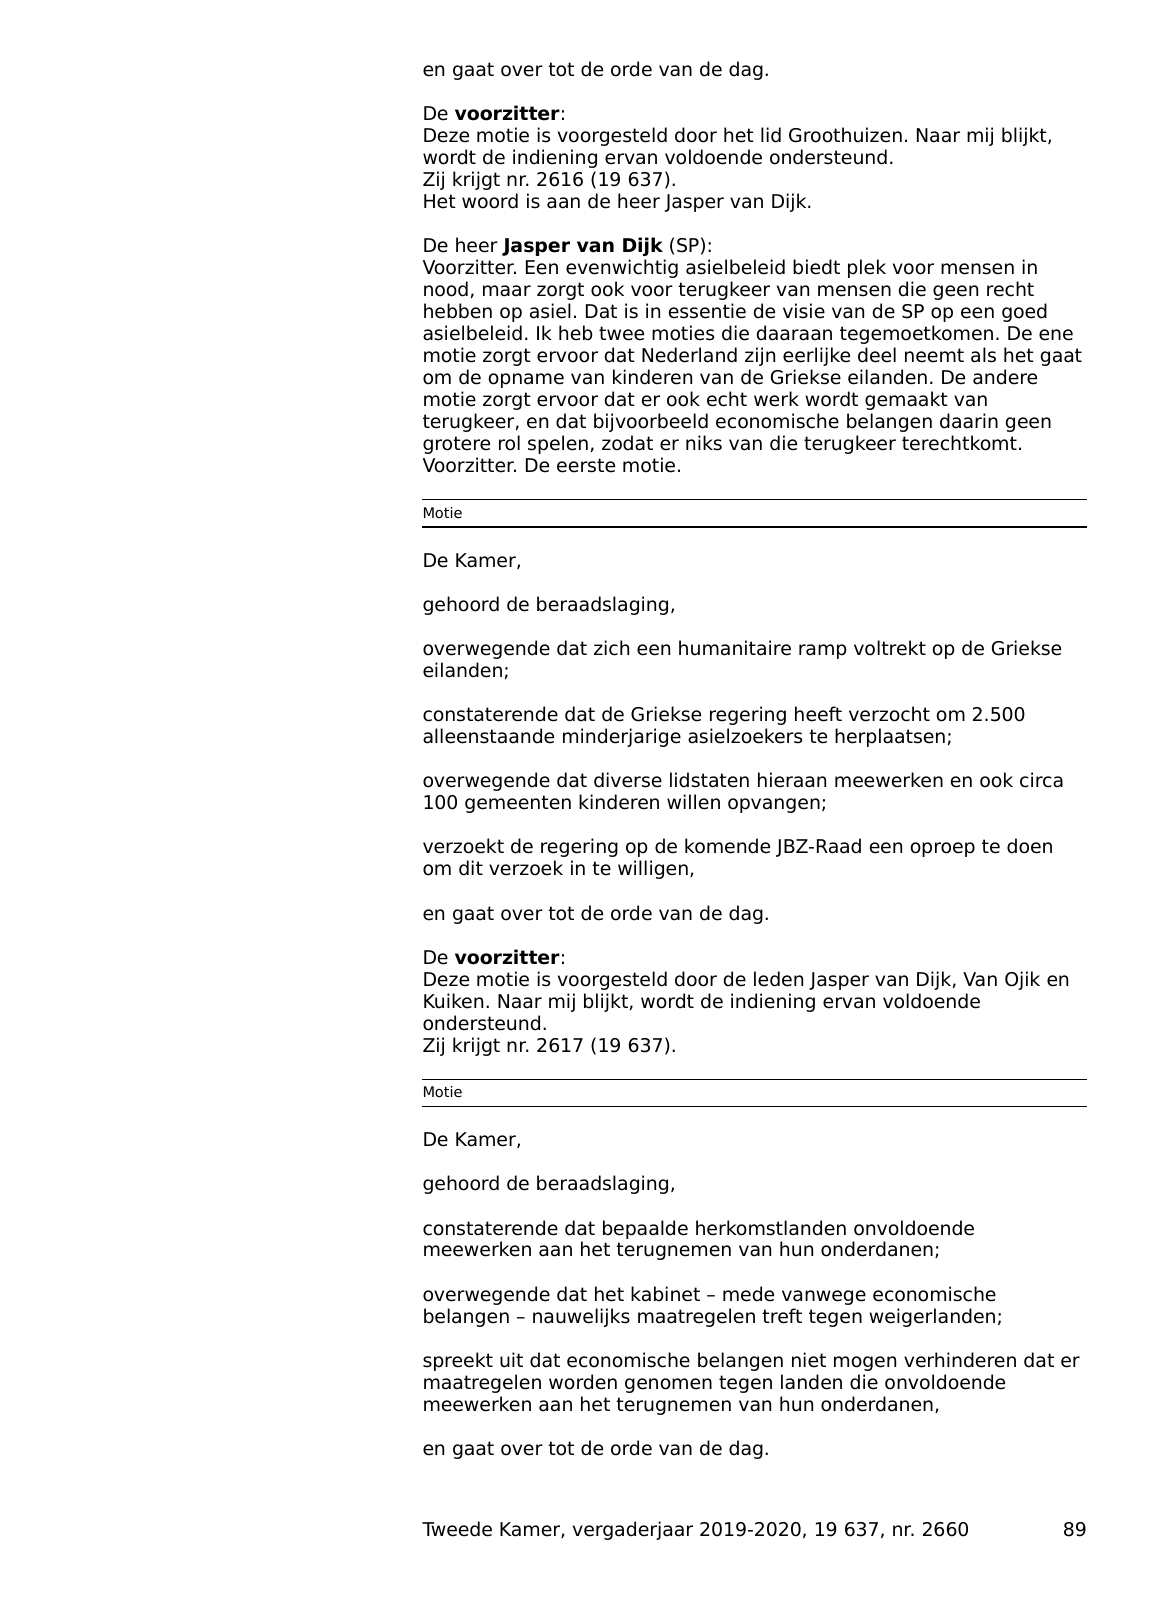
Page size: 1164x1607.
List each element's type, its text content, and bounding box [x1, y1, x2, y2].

text Deze motie is voorgesteld door het lid Groothuizen. Naar mij blijkt, wordt de indiening ervan voldoende ondersteund. [422, 125, 1087, 169]
text verzoekt de regering op de komende JBZ-Raad een oproep te doen om dit verzoek in te willigen, [422, 836, 1087, 880]
text Zij krijgt nr. 2617 (19 637). [422, 1034, 1087, 1057]
text De Kamer, [422, 549, 1087, 572]
text overwegende dat het kabinet – mede vanwege economische belangen – nauwelijks maatregelen treft tegen weigerlanden; [422, 1283, 1087, 1327]
text en gaat over tot de orde van de dag. [422, 59, 1087, 81]
table_header Motie [422, 1080, 1087, 1106]
text en gaat over tot de orde van de dag. [422, 1438, 1087, 1460]
text Voorzitter. De eerste motie. [422, 455, 1087, 477]
text Voorzitter. Een evenwichtig asielbeleid biedt plek voor mensen in nood, maar zorgt ook voor terugkeer van mensen die geen recht hebben op asiel. Dat is in essentie de visie van de SP op een goed asielbeleid. Ik heb twee moties die daaraan tegemoetkomen. De ene motie zorgt ervoor dat Nederland zijn eerlijke deel neemt als het gaat om de opname van kinderen van de Griekse eilanden. De andere motie zorgt ervoor dat er ook echt werk wordt gemaakt van terugkeer, en dat bijvoorbeeld economische belangen daarin geen grotere rol spelen, zodat er niks van die terugkeer terechtkomt. [422, 257, 1087, 455]
text Deze motie is voorgesteld door de leden Jasper van Dijk, Van Ojik en Kuiken. Naar mij blijkt, wordt de indiening ervan voldoende ondersteund. [422, 969, 1087, 1034]
text en gaat over tot de orde van de dag. [422, 902, 1087, 924]
text overwegende dat diverse lidstaten hieraan meewerken en ook circa 100 gemeenten kinderen willen opvangen; [422, 770, 1087, 814]
text De voorzitter: [422, 103, 1087, 125]
text Zij krijgt nr. 2616 (19 637). [422, 169, 1087, 191]
text constaterende dat bepaalde herkomstlanden onvoldoende meewerken aan het terugnemen van hun onderdanen; [422, 1217, 1087, 1261]
table_header Motie [422, 500, 1087, 526]
text De voorzitter: [422, 947, 1087, 969]
text gehoord de beraadslaging, [422, 594, 1087, 616]
text overwegende dat zich een humanitaire ramp voltrekt op de Griekse eilanden; [422, 638, 1087, 682]
text De Kamer, [422, 1129, 1087, 1151]
text constaterende dat de Griekse regering heeft verzocht om 2.500 alleenstaande minderjarige asielzoekers te herplaatsen; [422, 704, 1087, 748]
text De heer Jasper van Dijk (SP): [422, 235, 1087, 257]
text gehoord de beraadslaging, [422, 1173, 1087, 1195]
text spreekt uit dat economische belangen niet mogen verhinderen dat er maatregelen worden genomen tegen landen die onvoldoende meewerken aan het terugnemen van hun onderdanen, [422, 1350, 1087, 1416]
text Het woord is aan de heer Jasper van Dijk. [422, 191, 1087, 213]
